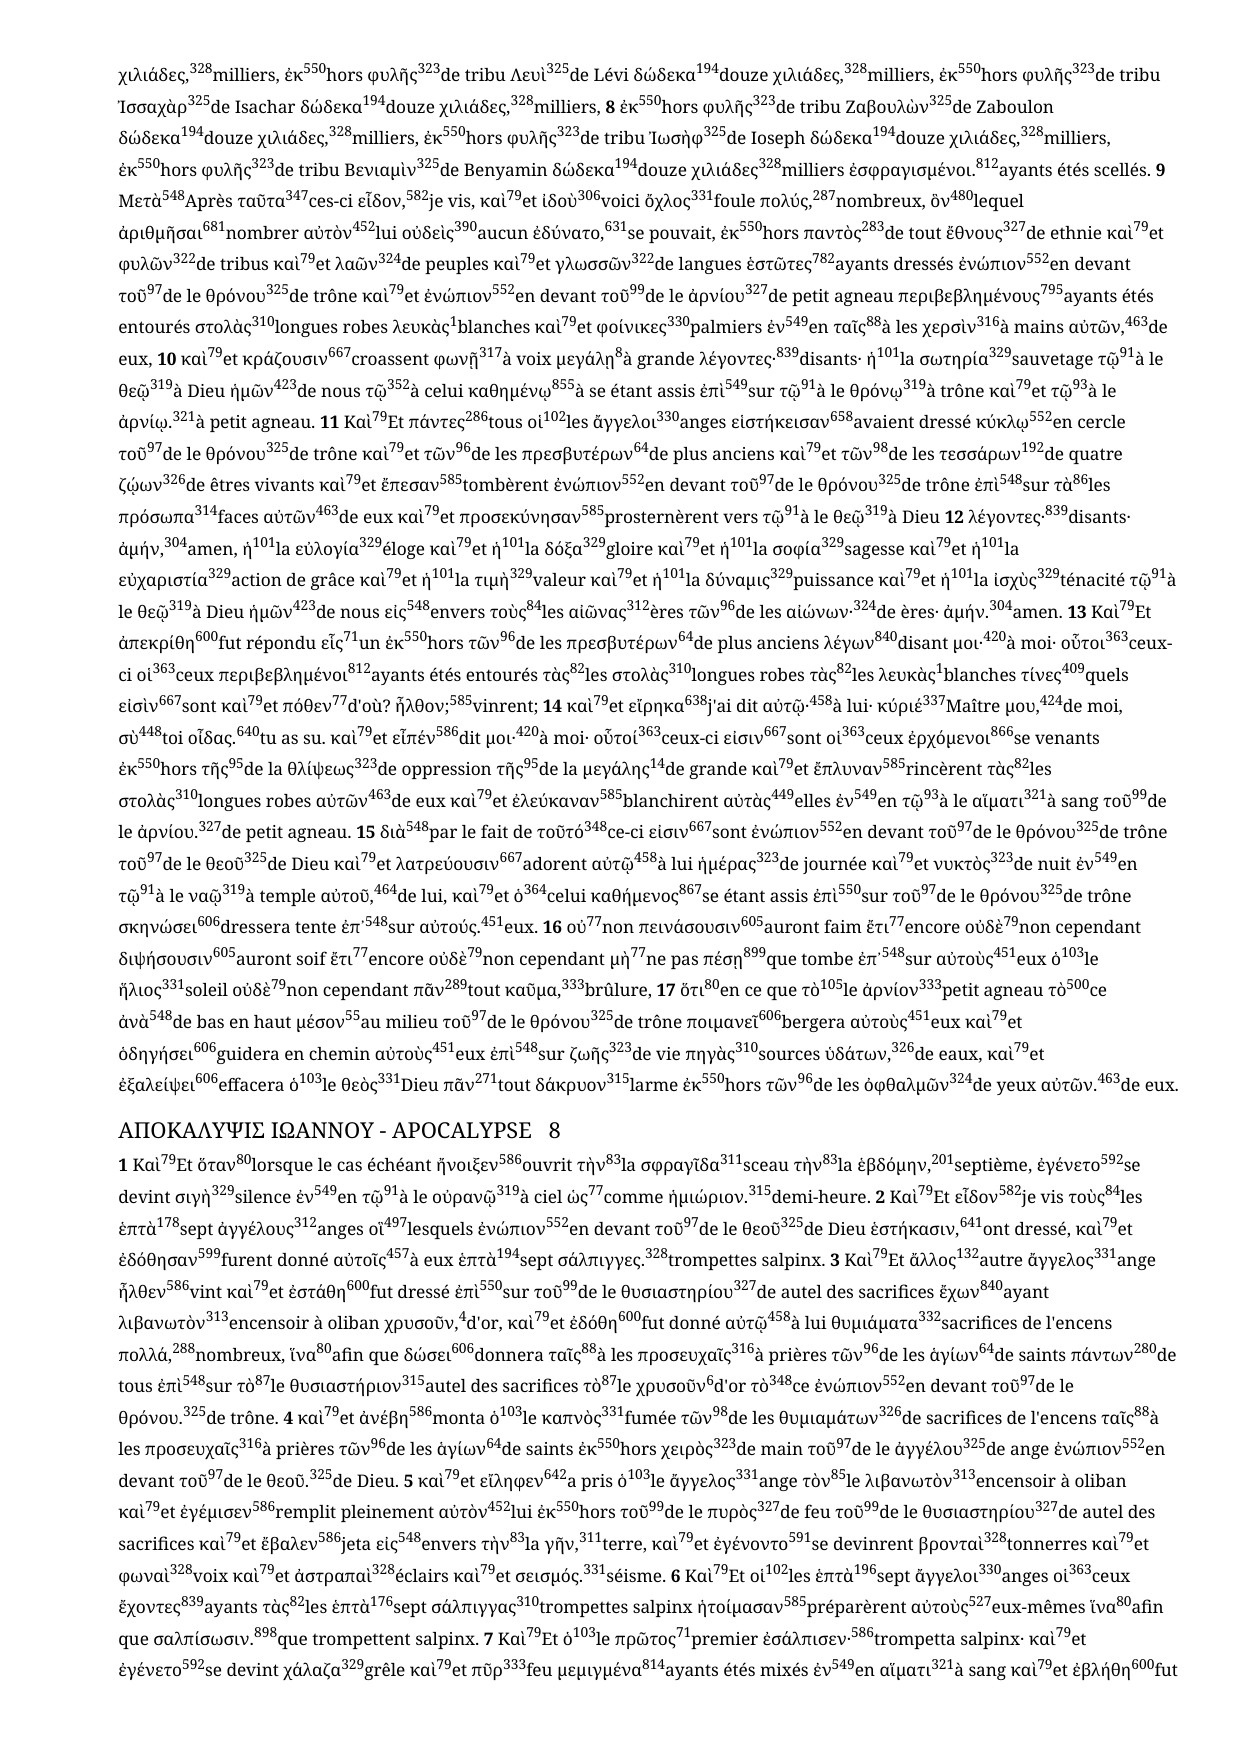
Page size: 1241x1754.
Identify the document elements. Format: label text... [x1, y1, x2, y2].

text 1 Μετὰ548Après τοῦτο348ce-ci εἶδον582je vis τέσσαρας178quatre ἀγγέλους312anges ἑστῶτας769ayants dressés ἐπὶ548sur τὰς82les τέσσαρας176quatre γωνίας310coins τῆς95de la γῆς,323de terre, κρατοῦντας821saisissants avec force τοὺς84les τέσσαρας178quatre ἀνέμους312vents τῆς95de la γῆς323de terre ἵνα80afin que μὴ79ne pas πνέῃ921que souffle ἄνεμος331vent ἐπὶ550sur τῆς95de la γῆς323de terre μήτε79et ni ἐπὶ550sur τῆς95de la θαλάσσης323de mer μήτε79et ni ἐπὶ548sur πᾶν271tout δένδρον.315arbre. 2 Καὶ79Et εἶδον582je vis ἄλλον115autre ἄγγελον313ange ἀναβαίνοντα822montant ἀπὸ550au loin ἀνατολῆς323de levant ἡλίου325de soleil ἔχοντα822ayant σφραγῖδα311sceau θεοῦ325de Dieu ζῶντος,834de vivant, καὶ79et ἔκραξεν586croassa φωνῇ317à voix μεγάλῃ8à grande τοῖς90à les τέσσαρσιν184à quatre ἀγγέλοις318à anges οἷς485à lesquels ἐδόθη600fut donné αὐτοῖς457à eux ἀδικῆσαι681faire injustice τὴν83la γῆν311terre καὶ79et τὴν83la θάλασσαν311mer 3 λέγων·840disant· μὴ77ne pas ἀδικήσητε896que vous fassiez injustice τὴν83la γῆν311terre μήτε79et ni τὴν83la θάλασσαν311mer μήτε79et ni τὰ86les δένδρα,314arbres, ἄχρι80jusqu'à l'extrémité σφραγίσωμεν894que nous scellions τοὺς84les δούλους312mâles esclaves τοῦ97de le θεοῦ325de Dieu ἡμῶν423de nous ἐπὶ550sur τῶν98de les μετώπων326de fronts αὐτῶν.463de eux. 4 Καὶ79Et ἤκουσα582j'écoutai τὸν85le ἀριθμὸν313nombre τῶν357de ceux ἐσφραγισμένων,806de ayants étés scellés, ἑκατὸν194cent τεσσεράκοντα194quarante τέσσαρες194quatre χιλιάδες,328milliers, ἐσφραγισμένοι812ayants étés scellés ἐκ550hors πάσης279de toute φυλῆς323de tribu υἱῶν324de fils Ἰσραήλ·325de Israël· 5 ἐκ550hors φυλῆς323de tribu Ἰούδα325de Iouda δώδεκα194douze χιλιάδες328milliers ἐσφραγισμένοι,812ayants étés scellés, ἐκ550hors φυλῆς323de tribu Ῥουβὴν325de Rouben δώδεκα194douze χιλιάδες,328milliers, ἐκ550hors φυλῆς323de tribu Γὰδ325de Gad δώδεκα194douze χιλιάδες,328milliers, 6 ἐκ550hors φυλῆς323de tribu Ἀσὴρ325de Aser δώδεκα194douze χιλιάδες,328milliers, ἐκ550hors φυλῆς323de tribu Νεφθαλὶμ325de Nephthalim δώδεκα194douze χιλιάδες,328milliers, ἐκ550hors φυλῆς323de tribu Μανασσῆ325de Manassé δώδεκα194douze χιλιάδες,328milliers, 7 ἐκ550hors φυλῆς323de tribu Συμεὼν325de Syméon δώδεκα194douze χιλιάδες,328milliers, ἐκ550hors φυλῆς323de tribu Λευὶ325de Lévi δώδεκα194douze χιλιάδες,328milliers, ἐκ550hors φυλῆς323de tribu Ἰσσαχὰρ325de Isachar δώδεκα194douze χιλιάδες,328milliers, 8 ἐκ550hors φυλῆς323de tribu Ζαβουλὼν325de Zaboulon δώδεκα194douze χιλιάδες,328milliers, ἐκ550hors φυλῆς323de tribu Ἰωσὴφ325de Ioseph δώδεκα194douze χιλιάδες,328milliers, ἐκ550hors φυλῆς323de tribu Βενιαμὶν325de Benyamin δώδεκα194douze χιλιάδες328milliers ἐσφραγισμένοι.812ayants étés scellés. 9 Μετὰ548Après ταῦτα347ces-ci εἶδον,582je vis, καὶ79et ἰδοὺ306voici ὄχλος331foule πολύς,287nombreux, ὃν480lequel ἀριθμῆσαι681nombrer αὐτὸν452lui οὐδεὶς390aucun ἐδύνατο,631se pouvait, ἐκ550hors παντὸς283de tout ἔθνους327de ethnie καὶ79et φυλῶν322de tribus καὶ79et λαῶν324de peuples καὶ79et γλωσσῶν322de langues ἑστῶτες782ayants dressés ἐνώπιον552en devant τοῦ97de le θρόνου325de trône καὶ79et ἐνώπιον552en devant τοῦ99de le ἀρνίου327de petit agneau περιβεβλημένους795ayants étés entourés στολὰς310longues robes λευκὰς1blanches καὶ79et φοίνικες330palmiers ἐν549en ταῖς88à les χερσὶν316à mains αὐτῶν,463de eux, 10 καὶ79et κράζουσιν667croassent φωνῇ317à voix μεγάλῃ8à grande λέγοντες·839disants· ἡ101la σωτηρία329sauvetage τῷ91à le θεῷ319à Dieu ἡμῶν423de nous τῷ352à celui καθημένῳ855à se étant assis ἐπὶ549sur τῷ91à le θρόνῳ319à trône καὶ79et τῷ93à le ἀρνίῳ.321à petit agneau. 11 Καὶ79Et πάντες286tous οἱ102les ἄγγελοι330anges εἱστήκεισαν658avaient dressé κύκλῳ552en cercle τοῦ97de le θρόνου325de trône καὶ79et τῶν96de les πρεσβυτέρων64de plus anciens καὶ79et τῶν98de les τεσσάρων192de quatre ζῴων326de êtres vivants καὶ79et ἔπεσαν585tombèrent ἐνώπιον552en devant τοῦ97de le θρόνου325de trône ἐπὶ548sur τὰ86les πρόσωπα314faces αὐτῶν463de eux καὶ79et προσεκύνησαν585prosternèrent vers τῷ91à le θεῷ319à Dieu 12 λέγοντες·839disants· ἀμήν,304amen, ἡ101la εὐλογία329éloge καὶ79et ἡ101la δόξα329gloire καὶ79et ἡ101la σοφία329sagesse καὶ79et ἡ101la εὐχαριστία329action de grâce καὶ79et ἡ101la τιμὴ329valeur καὶ79et ἡ101la δύναμις329puissance καὶ79et ἡ101la ἰσχὺς329ténacité τῷ91à le θεῷ319à Dieu ἡμῶν423de nous εἰς548envers τοὺς84les αἰῶνας312ères τῶν96de les αἰώνων·324de ères· ἀμήν.304amen. 13 Καὶ79Et ἀπεκρίθη600fut répondu εἷς71un ἐκ550hors τῶν96de les πρεσβυτέρων64de plus anciens λέγων840disant μοι·420à moi· οὗτοι363ceux-ci οἱ363ceux περιβεβλημένοι812ayants étés entourés τὰς82les στολὰς310longues robes τὰς82les λευκὰς1blanches τίνες409quels εἰσὶν667sont καὶ79et πόθεν77d'où? ἦλθον;585vinrent; 14 καὶ79et εἴρηκα638j'ai dit αὐτῷ·458à lui· κύριέ337Maître μου,424de moi, σὺ448toi οἶδας.640tu as su. καὶ79et εἶπέν586dit μοι·420à moi· οὗτοί363ceux-ci εἰσιν667sont οἱ363ceux ἐρχόμενοι866se venants ἐκ550hors τῆς95de la θλίψεως323de oppression τῆς95de la μεγάλης14de grande καὶ79et ἔπλυναν585rincèrent τὰς82les στολὰς310longues robes αὐτῶν463de eux καὶ79et ἐλεύκαναν585blanchirent αὐτὰς449elles ἐν549en τῷ93à le αἵματι321à sang τοῦ99de le ἀρνίου.327de petit agneau. 15 διὰ548par le fait de τοῦτό348ce-ci εἰσιν667sont ἐνώπιον552en devant τοῦ97de le θρόνου325de trône τοῦ97de le θεοῦ325de Dieu καὶ79et λατρεύουσιν667adorent αὐτῷ458à lui ἡμέρας323de journée καὶ79et νυκτὸς323de nuit ἐν549en τῷ91à le ναῷ319à temple αὐτοῦ,464de lui, καὶ79et ὁ364celui καθήμενος867se étant assis ἐπὶ550sur τοῦ97de le θρόνου325de trône σκηνώσει606dressera tente ἐπ᾽548sur αὐτούς.451eux. 16 οὐ77non πεινάσουσιν605auront faim ἔτι77encore οὐδὲ79non cependant διψήσουσιν605auront soif ἔτι77encore οὐδὲ79non cependant μὴ77ne pas πέσῃ899que tombe ἐπ᾽548sur αὐτοὺς451eux ὁ103le ἥλιος331soleil οὐδὲ79non cependant πᾶν289tout καῦμα,333brûlure, 17 ὅτι80en ce que τὸ105le ἀρνίον333petit agneau τὸ500ce ἀνὰ548de bas en haut μέσον55au milieu τοῦ97de le θρόνου325de trône ποιμανεῖ606bergera αὐτοὺς451eux καὶ79et ὁδηγήσει606guidera en chemin αὐτοὺς451eux ἐπὶ548sur ζωῆς323de vie πηγὰς310sources ὑδάτων,326de eaux, καὶ79et ἐξαλείψει606effacera ὁ103le θεὸς331Dieu πᾶν271tout δάκρυον315larme ἐκ550hors τῶν96de les ὀφθαλμῶν324de yeux αὐτῶν.463de eux. [118, 59, 1181, 1097]
text 1 Καὶ79Et ὅταν80lorsque le cas échéant ἤνοιξεν586ouvrit τὴν83la σφραγῖδα311sceau τὴν83la ἑβδόμην,201septième, ἐγένετο592se devint σιγὴ329silence ἐν549en τῷ91à le οὐρανῷ319à ciel ὡς77comme ἡμιώριον.315demi-heure. 2 Καὶ79Et εἶδον582je vis τοὺς84les ἑπτὰ178sept ἀγγέλους312anges οἳ497lesquels ἐνώπιον552en devant τοῦ97de le θεοῦ325de Dieu ἑστήκασιν,641ont dressé, καὶ79et ἐδόθησαν599furent donné αὐτοῖς457à eux ἑπτὰ194sept σάλπιγγες.328trompettes salpinx. 3 Καὶ79Et ἄλλος132autre ἄγγελος331ange ἦλθεν586vint καὶ79et ἐστάθη600fut dressé ἐπὶ550sur τοῦ99de le θυσιαστηρίου327de autel des sacrifices ἔχων840ayant λιβανωτὸν313encensoir à oliban χρυσοῦν,4d'or, καὶ79et ἐδόθη600fut donné αὐτῷ458à lui θυμιάματα332sacrifices de l'encens πολλά,288nombreux, ἵνα80afin que δώσει606donnera ταῖς88à les προσευχαῖς316à prières τῶν96de les ἁγίων64de saints πάντων280de tous ἐπὶ548sur τὸ87le θυσιαστήριον315autel des sacrifices τὸ87le χρυσοῦν6d'or τὸ348ce ἐνώπιον552en devant τοῦ97de le θρόνου.325de trône. 4 καὶ79et ἀνέβη586monta ὁ103le καπνὸς331fumée τῶν98de les θυμιαμάτων326de sacrifices de l'encens ταῖς88à les προσευχαῖς316à prières τῶν96de les ἁγίων64de saints ἐκ550hors χειρὸς323de main τοῦ97de le ἀγγέλου325de ange ἐνώπιον552en devant τοῦ97de le θεοῦ.325de Dieu. 5 καὶ79et εἴληφεν642a pris ὁ103le ἄγγελος331ange τὸν85le λιβανωτὸν313encensoir à oliban καὶ79et ἐγέμισεν586remplit pleinement αὐτὸν452lui ἐκ550hors τοῦ99de le πυρὸς327de feu τοῦ99de le θυσιαστηρίου327de autel des sacrifices καὶ79et ἔβαλεν586jeta εἰς548envers τὴν83la γῆν,311terre, καὶ79et ἐγένοντο591se devinrent βρονταὶ328tonnerres καὶ79et φωναὶ328voix καὶ79et ἀστραπαὶ328éclairs καὶ79et σεισμός.331séisme. 6 Καὶ79Et οἱ102les ἑπτὰ196sept ἄγγελοι330anges οἱ363ceux ἔχοντες839ayants τὰς82les ἑπτὰ176sept σάλπιγγας310trompettes salpinx ἡτοίμασαν585préparèrent αὐτοὺς527eux-mêmes ἵνα80afin que σαλπίσωσιν.898que trompettent salpinx. 7 Καὶ79Et ὁ103le πρῶτος71premier ἐσάλπισεν·586trompetta salpinx· καὶ79et ἐγένετο592se devint χάλαζα329grêle καὶ79et πῦρ333feu μεμιγμένα814ayants étés mixés ἐν549en αἵματι321à sang καὶ79et ἐβλήθη600fut jeté εἰς548envers τὴν83la γῆν,311terre, καὶ79et τὸ105le τρίτον73troisième τῆς95de la γῆς323de terre κατεκάη600fut brûlé complètement καὶ79et τὸ105le τρίτον73troisième τῶν98de les δένδρων326de arbres κατεκάη600fut brûlé complètement καὶ79et πᾶς287tout χόρτος331herbe χλωρὸς22vert κατεκάη.600fut brûlé complètement. 8 Καὶ79Et ὁ103le δεύτερος213deuxième ἄγγελος331ange ἐσάλπισεν·586trompetta salpinx· καὶ79et ὡς80comme ὄρος333montagne μέγα24grand πυρὶ321à feu καιόμενον893étant allumé ἐβλήθη600fut jeté εἰς548envers τὴν83la θάλασσαν,311mer, καὶ79et ἐγένετο592se devint τὸ105le τρίτον73troisième τῆς95de la θαλάσσης323de mer αἷμα333sang 9 καὶ79et ἀπέθανεν586mourut loin τὸ105le τρίτον73troisième τῶν98de les κτισμάτων326de créatures τῶν359de ces ἐν549en τῇ89à la θαλάσσῃ317à mer τὰ365ces ἔχοντα841ayants ψυχὰς310âmes καὶ79et τὸ105le τρίτον73troisième τῶν98de les πλοίων326de navires διεφθάρησαν.599furent corrompu à travers. 10 Καὶ79Et ὁ103le τρίτος213troisième ἄγγελος331ange ἐσάλπισεν·586trompetta salpinx· καὶ79et ἔπεσεν586tomba ἐκ550hors τοῦ97de le οὐρανοῦ325de ciel ἀστὴρ331étoile μέγας22grand καιόμενος891étant allumé ὡς80comme λαμπὰς329lampe καὶ79et ἔπεσεν586tomba ἐπὶ548sur τὸ87le τρίτον55troisième τῶν96de les ποταμῶν324de fleuves καὶ79et ἐπὶ548sur τὰς82les πηγὰς310sources τῶν98de les ὑδάτων,326de eaux, 11 καὶ79et τὸ105le ὄνομα333nom τοῦ97de le ἀστέρος325de étoile λέγεται680est dit ὁ364celui Ἄψινθος,329Absinthe, καὶ79et ἐγένετο592se devint τὸ105le τρίτον73troisième τῶν98de les ὑδάτων326de eaux εἰς548envers ἄψινθον311absinthe καὶ79et πολλοὶ389nombreux τῶν96de les ἀνθρώπων324de êtres humains ἀπέθανον585moururent loin ἐκ550hors τῶν98de les ὑδάτων326de eaux ὅτι80en ce que ἐπικράνθησαν.599furent amertumé. 12 Καὶ79Et ὁ103le τέταρτος213quatrième ἄγγελος331ange ἐσάλπισεν·586trompetta salpinx· καὶ79et ἐπλήγη600fut heurté τὸ105le τρίτον73troisième τοῦ97de le ἡλίου325de soleil καὶ79et τὸ105le τρίτον73troisième τῆς95de la σελήνης323de lune καὶ79et τὸ105le τρίτον73troisième τῶν96de les ἀστέρων,324de étoiles, ἵνα80afin que σκοτισθῇ911que soit ténébré τὸ105le τρίτον73troisième αὐτῶν463de eux καὶ79et ἡ101la ἡμέρα329journée μὴ77ne pas φάνῃ899que apparaisse en lumière τὸ105le τρίτον73troisième αὐτῆς462de elle καὶ79et ἡ101la νὺξ329nuit ὁμοίως.77semblablement. 13 Καὶ79Et εἶδον,582je vis, καὶ79et ἤκουσα582j'écoutai ἑνὸς191de un ἀετοῦ325de aigle πετομένου861de se volant ἐν549en μεσουρανήματι321à milieu du ciel λέγοντος834de disant φωνῇ317à voix μεγάλῃ·8à grande· οὐαὶ304Ouai οὐαὶ304Ouai οὐαὶ304Ouai τοὺς345ceux κατοικοῦντας821établissants maison d'habitation ἐπὶ550sur τῆς95de la γῆς323de terre ἐκ550hors τῶν94de les λοιπῶν124de restantes φωνῶν322de voix τῆς95de la σάλπιγγος323de trompette salpinx τῶν96de les τριῶν190de trois ἀγγέλων324de anges τῶν357de ceux μελλόντων833de imminants σαλπίζειν.689trompetter salpinx. [118, 1149, 1181, 1682]
text ΑΠΟΚΑΛΥΨΙΣ ΙΩΑΝΝΟΥ - APOCALYPSE 8 [118, 1115, 1181, 1145]
